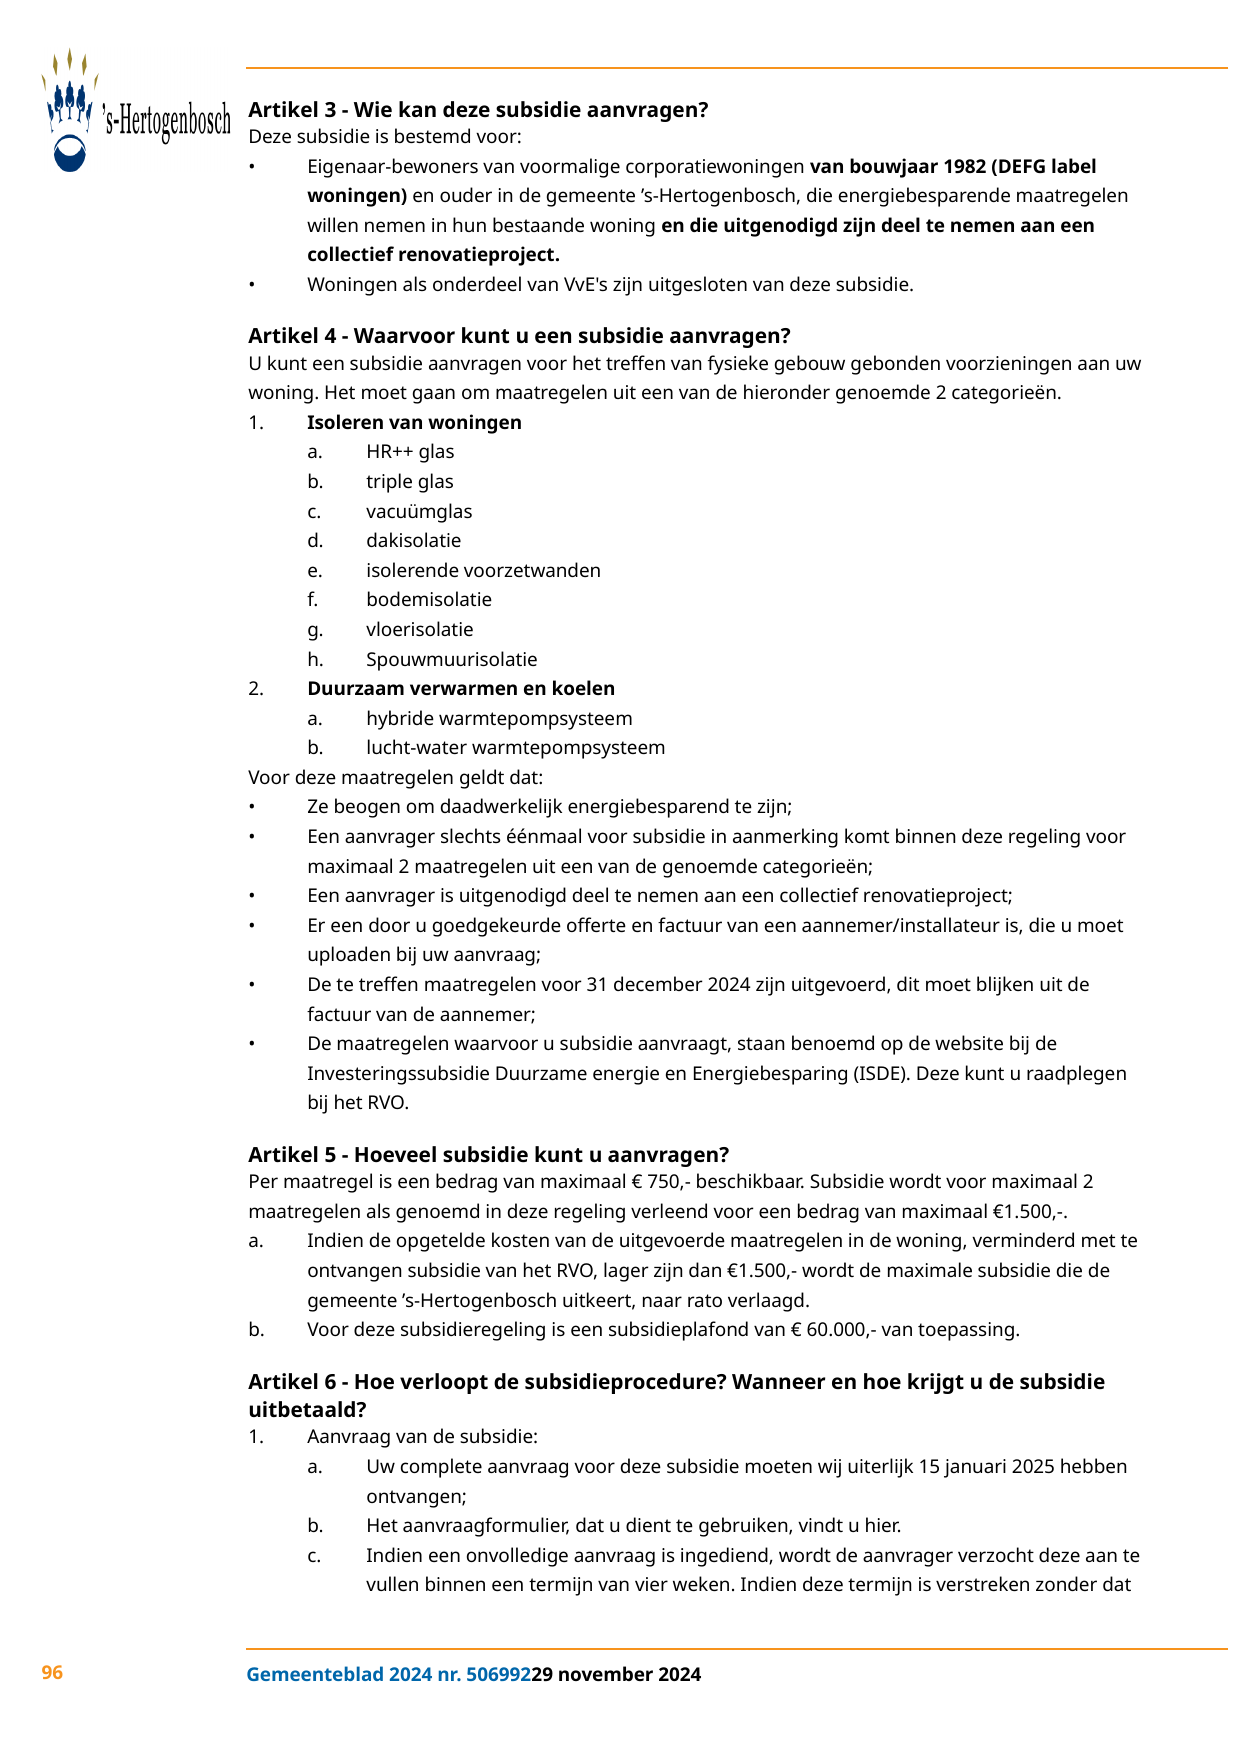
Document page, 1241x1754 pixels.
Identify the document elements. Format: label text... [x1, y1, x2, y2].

list Spouwmuurisolatie [307, 646, 1152, 672]
list Voor deze subsidieregeling is een subsidieplafond van € 60.000,- van toepassing. [248, 1316, 1152, 1342]
list Er een door u goedgekeurde offerte en factuur van een aannemer/installateur is, die u moet uploaden bij uw aanvraag; [248, 912, 1152, 967]
list dakisolatie [307, 527, 1152, 553]
list vacuümglas [307, 498, 1152, 524]
list Uw complete aanvraag voor deze subsidie moeten wij uiterlijk 15 januari 2025 hebben ontvangen; [307, 1453, 1152, 1508]
text Artikel 6 - Hoe verloopt de subsidieprocedure? Wanneer en hoe krijgt u de subsidie uitbetaald? [248, 1367, 1152, 1424]
list Woningen als onderdeel van VvE's zijn uitgesloten van deze subsidie. [248, 271, 1152, 297]
text Per maatregel is een bedrag van maximaal € 750,- beschikbaar. Subsidie wordt voor maximaal 2 maatregelen als genoemd in deze regeling verleend voor een bedrag van maximaal €1.500,-. [248, 1168, 1152, 1224]
list Indien de opgetelde kosten van de uitgevoerde maatregelen in de woning, verminderd met te ontvangen subsidie van het RVO, lager zijn dan €1.500,- wordt de maximale subsidie die de gemeente ’s-Hertogenbosch uitkeert, naar rato verlaagd. [248, 1228, 1152, 1312]
list isolerende voorzetwanden [307, 557, 1152, 583]
list Ze beogen om daadwerkelijk energiebesparend te zijn; [248, 794, 1152, 819]
list Duurzaam verwarmen en koelen [248, 675, 1152, 701]
list Indien een onvolledige aanvraag is ingediend, wordt de aanvrager verzocht deze aan te vullen binnen een termijn van vier weken. Indien deze termijn is verstreken zonder dat [307, 1542, 1152, 1597]
list vloerisolatie [307, 616, 1152, 642]
list De te treffen maatregelen voor 31 december 2024 zijn uitgevoerd, dit moet blijken uit de factuur van de aannemer; [248, 971, 1152, 1027]
text Artikel 3 - Wie kan deze subsidie aanvragen? [248, 95, 1152, 123]
text Deze subsidie is bestemd voor: [248, 123, 1152, 149]
list Aanvraag van de subsidie: [248, 1424, 1152, 1449]
picture [41, 47, 231, 172]
list Een aanvrager slechts éénmaal voor subsidie in aanmerking komt binnen deze regeling voor maximaal 2 maatregelen uit een van de genoemde categorieën; [248, 823, 1152, 879]
list Een aanvrager is uitgenodigd deel te nemen aan een collectief renovatieproject; [248, 882, 1152, 908]
text U kunt een subsidie aanvragen voor het treffen van fysieke gebouw gebonden voorzieningen aan uw woning. Het moet gaan om maatregelen uit een van de hieronder genoemde 2 categorieën. [248, 350, 1152, 405]
list Eigenaar-bewoners van voormalige corporatiewoningen van bouwjaar 1982 (DEFG label woningen) en ouder in de gemeente ’s-Hertogenbosch, die energiebesparende maatregelen willen nemen in hun bestaande woning en die uitgenodigd zijn deel te nemen aan een collectief renovatieproject. [248, 153, 1152, 267]
text Artikel 5 - Hoeveel subsidie kunt u aanvragen? [248, 1140, 1152, 1168]
list Het aanvraagformulier, dat u dient te gebruiken, vindt u hier. [307, 1512, 1152, 1538]
list lucht-water warmtepompsysteem [307, 734, 1152, 760]
list hybride warmtepompsysteem [307, 705, 1152, 731]
text Voor deze maatregelen geldt dat: [248, 764, 1152, 790]
list triple glas [307, 468, 1152, 494]
list Isoleren van woningen [248, 409, 1152, 435]
list De maatregelen waarvoor u subsidie aanvraagt, staan benoemd op de website bij de Investeringssubsidie Duurzame energie en Energiebesparing (ISDE). Deze kunt u raadplegen bij het RVO. [248, 1030, 1152, 1115]
list bodemisolatie [307, 587, 1152, 612]
list HR++ glas [307, 439, 1152, 464]
text Artikel 4 - Waarvoor kunt u een subsidie aanvragen? [248, 322, 1152, 350]
